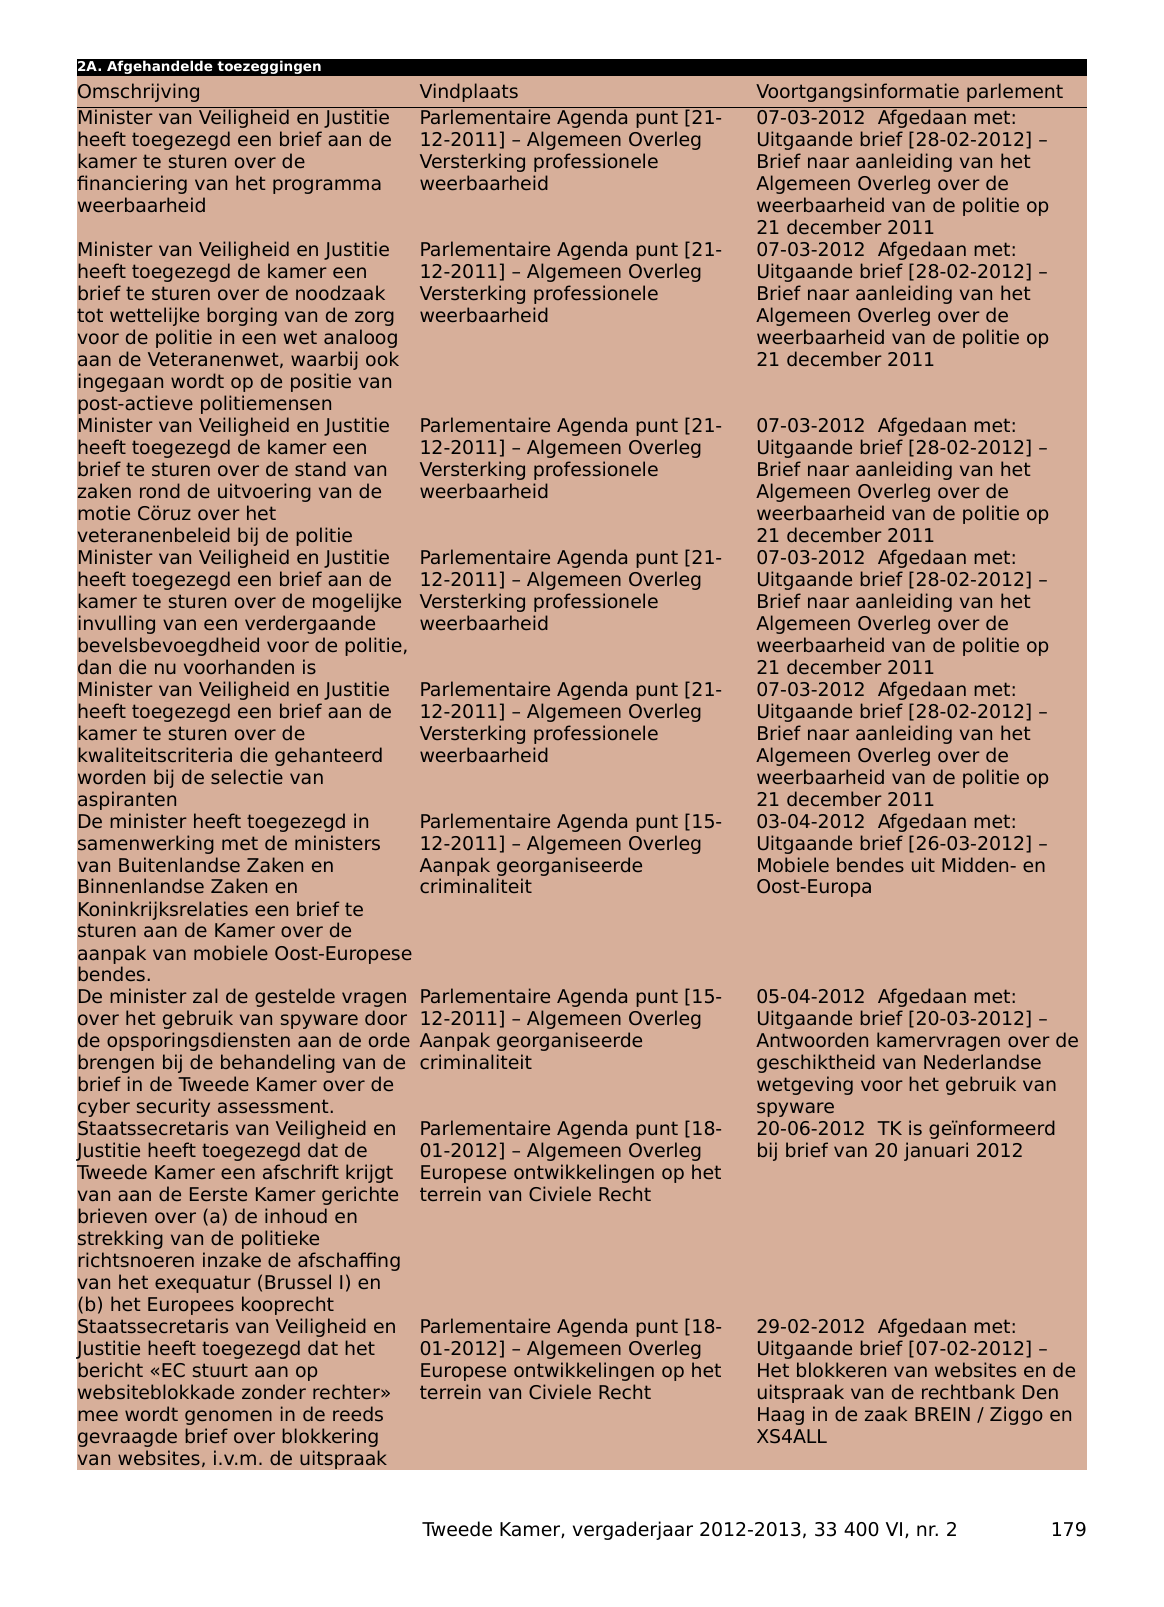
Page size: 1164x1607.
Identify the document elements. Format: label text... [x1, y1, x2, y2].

table_cell Omschrijving [77, 76, 413, 107]
table_cell De minister zal de gestelde vragen over het gebruik van spyware door de opsporingsdiensten aan de orde brengen bij de behandeling van de brief in de Tweede Kamer over de cyber security assessment. [77, 986, 413, 1118]
table_cell 29-02-2012 Afgedaan met: Uitgaande brief [07-02-2012] – Het blokkeren van websites en de uitspraak van de rechtbank Den Haag in de zaak BREIN / Ziggo en XS4ALL [750, 1316, 1087, 1470]
table_cell 07-03-2012 Afgedaan met: Uitgaande brief [28-02-2012] – Brief naar aanleiding van het Algemeen Overleg over de weerbaarheid van de politie op 21 december 2011 [750, 415, 1087, 547]
table_cell Parlementaire Agenda punt [15-12-2011] – Algemeen Overleg Aanpak georganiseerde criminaliteit [413, 986, 750, 1118]
table_cell Minister van Veiligheid en Justitie heeft toegezegd een brief aan de kamer te sturen over de financiering van het programma weerbaarheid [77, 108, 413, 239]
table_cell Parlementaire Agenda punt [18-01-2012] – Algemeen Overleg Europese ontwikkelingen op het terrein van Civiele Recht [413, 1118, 750, 1316]
table_cell Staatssecretaris van Veiligheid en Justitie heeft toegezegd dat het bericht «EC stuurt aan op websiteblokkade zonder rechter» mee wordt genomen in de reeds gevraagde brief over blokkering van websites, i.v.m. de uitspraak [77, 1316, 413, 1470]
table_cell Parlementaire Agenda punt [21-12-2011] – Algemeen Overleg Versterking professionele weerbaarheid [413, 239, 750, 415]
table_cell Parlementaire Agenda punt [21-12-2011] – Algemeen Overleg Versterking professionele weerbaarheid [413, 108, 750, 239]
table_cell Parlementaire Agenda punt [18-01-2012] – Algemeen Overleg Europese ontwikkelingen op het terrein van Civiele Recht [413, 1316, 750, 1470]
table_cell 20-06-2012 TK is geïnformeerd bij brief van 20 januari 2012 [750, 1118, 1087, 1316]
table_cell Parlementaire Agenda punt [21-12-2011] – Algemeen Overleg Versterking professionele weerbaarheid [413, 679, 750, 811]
table_cell 07-03-2012 Afgedaan met: Uitgaande brief [28-02-2012] – Brief naar aanleiding van het Algemeen Overleg over de weerbaarheid van de politie op 21 december 2011 [750, 108, 1087, 239]
table_cell Staatssecretaris van Veiligheid en Justitie heeft toegezegd dat de Tweede Kamer een afschrift krijgt van aan de Eerste Kamer gerichte brieven over (a) de inhoud en strekking van de politieke richtsnoeren inzake de afschaffing van het exequatur (Brussel I) en (b) het Europees kooprecht [77, 1118, 413, 1316]
table_cell De minister heeft toegezegd in samenwerking met de ministers van Buitenlandse Zaken en Binnenlandse Zaken en Koninkrijksrelaties een brief te sturen aan de Kamer over de aanpak van mobiele Oost-Europese bendes. [77, 811, 413, 986]
table_cell 07-03-2012 Afgedaan met: Uitgaande brief [28-02-2012] – Brief naar aanleiding van het Algemeen Overleg over de weerbaarheid van de politie op 21 december 2011 [750, 547, 1087, 679]
table_cell Parlementaire Agenda punt [21-12-2011] – Algemeen Overleg Versterking professionele weerbaarheid [413, 547, 750, 679]
table_cell Minister van Veiligheid en Justitie heeft toegezegd de kamer een brief te sturen over de stand van zaken rond de uitvoering van de motie Cöruz over het veteranenbeleid bij de politie [77, 415, 413, 547]
table_cell Vindplaats [413, 76, 750, 107]
table_cell 07-03-2012 Afgedaan met: Uitgaande brief [28-02-2012] – Brief naar aanleiding van het Algemeen Overleg over de weerbaarheid van de politie op 21 december 2011 [750, 679, 1087, 811]
table_cell 05-04-2012 Afgedaan met: Uitgaande brief [20-03-2012] – Antwoorden kamervragen over de geschiktheid van Nederlandse wetgeving voor het gebruik van spyware [750, 986, 1087, 1118]
table_header 2A. Afgehandelde toezeggingen [77, 59, 1087, 75]
table_cell Minister van Veiligheid en Justitie heeft toegezegd een brief aan de kamer te sturen over de kwaliteitscriteria die gehanteerd worden bij de selectie van aspiranten [77, 679, 413, 811]
table_cell Parlementaire Agenda punt [15-12-2011] – Algemeen Overleg Aanpak georganiseerde criminaliteit [413, 811, 750, 986]
table_cell Minister van Veiligheid en Justitie heeft toegezegd een brief aan de kamer te sturen over de mogelijke invulling van een verdergaande bevelsbevoegdheid voor de politie, dan die nu voorhanden is [77, 547, 413, 679]
table_cell Parlementaire Agenda punt [21-12-2011] – Algemeen Overleg Versterking professionele weerbaarheid [413, 415, 750, 547]
table_cell Voortgangsinformatie parlement [750, 76, 1087, 107]
table_cell Minister van Veiligheid en Justitie heeft toegezegd de kamer een brief te sturen over de noodzaak tot wettelijke borging van de zorg voor de politie in een wet analoog aan de Veteranenwet, waarbij ook ingegaan wordt op de positie van post-actieve politiemensen [77, 239, 413, 415]
table_cell 03-04-2012 Afgedaan met: Uitgaande brief [26-03-2012] – Mobiele bendes uit Midden- en Oost-Europa [750, 811, 1087, 986]
table_cell 07-03-2012 Afgedaan met: Uitgaande brief [28-02-2012] – Brief naar aanleiding van het Algemeen Overleg over de weerbaarheid van de politie op 21 december 2011 [750, 239, 1087, 415]
